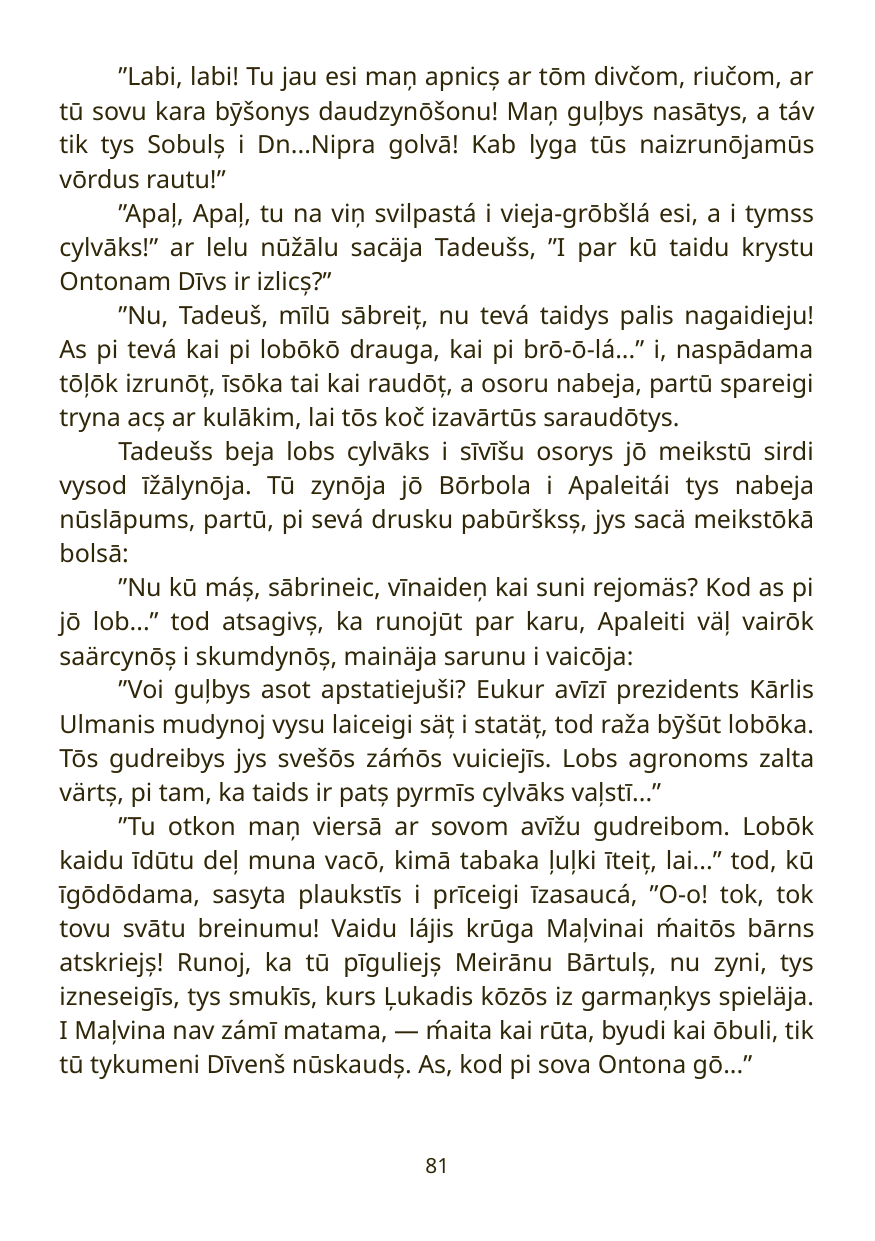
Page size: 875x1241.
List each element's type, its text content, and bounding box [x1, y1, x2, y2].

text ”Labi, labi! Tu jau esi maņ apnicș ar tōm divčom, riučom, ar tū sovu kara bȳšonys daudzynōšonu! Maņ guļbys nasātys, a táv tik tys Sobulș i Dn...Nipra golvā! Kab lyga tūs naizrunōjamūs vōrdus rautu!” [59, 59, 815, 195]
text Tadeušs beja lobs cylvāks i sīvīšu osorys jō meikstū sirdi vysod īžālynōja. Tū zynōja jō Bōrbola i Apaleitái tys nabeja nūslāpums, partū, pi sevá drusku pabūršksș, jys sacä meikstōkā bolsā: [59, 434, 815, 570]
text ”Apaļ, Apaļ, tu na viņ svilpastá i vieja-grōbšlá esi, a i tymss cylvāks!” ar lelu nūžālu sacäja Tadeušs, ”I par kū taidu krystu Ontonam Dīvs ir izlicș?” [59, 195, 815, 297]
text ”Nu, Tadeuš, mīlū sābreiț, nu tevá taidys palis nagaidieju! As pi tevá kai pi lobōkō drauga, kai pi brō-ō-lá...” i, naspādama tōļōk izrunōț, īsōka tai kai raudōț, a osoru nabeja, partū spareigi tryna acș ar kulākim, lai tōs koč izavārtūs saraudōtys. [59, 297, 815, 434]
text ”Tu otkon maņ viersā ar sovom avīžu gudreibom. Lobōk kaidu īdūtu deļ muna vacō, kimā tabaka ļuļki īteiț, lai...” tod, kū īgōdōdama, sasyta plaukstīs i prīceigi īzasaucá, ”O-o! tok, tok tovu svātu breinumu! Vaidu lájis krūga Maļvinai ḿaitōs bārns atskriejș! Runoj, ka tū pīguliejș Meirānu Bārtulș, nu zyni, tys izneseigīs, tys smukīs, kurs Ļukadis kōzōs iz garmaņkys spieläja. I Maļvina nav zámī matama, — ḿaita kai rūta, byudi kai ōbuli, tik tū tykumeni Dīvenš nūskaudș. As, kod pi sova Ontona gō...” [59, 808, 815, 1081]
text ”Voi guļbys asot apstatiejuši? Eukur avīzī prezidents Kārlis Ulmanis mudynoj vysu laiceigi säț i statäț, tod raža bȳšūt lobōka. Tōs gudreibys jys svešōs záḿōs vuiciejīs. Lobs agronoms zalta värtș, pi tam, ka taids ir patș pyrmīs cylvāks vaļstī...” [59, 672, 815, 808]
text ”Nu kū máș, sābrineic, vīnaideņ kai suni rejomäs? Kod as pi jō lob...” tod atsagivș, ka runojūt par karu, Apaleiti väļ vairōk saärcynōș i skumdynōș, mainäja sarunu i vaicōja: [59, 570, 815, 672]
